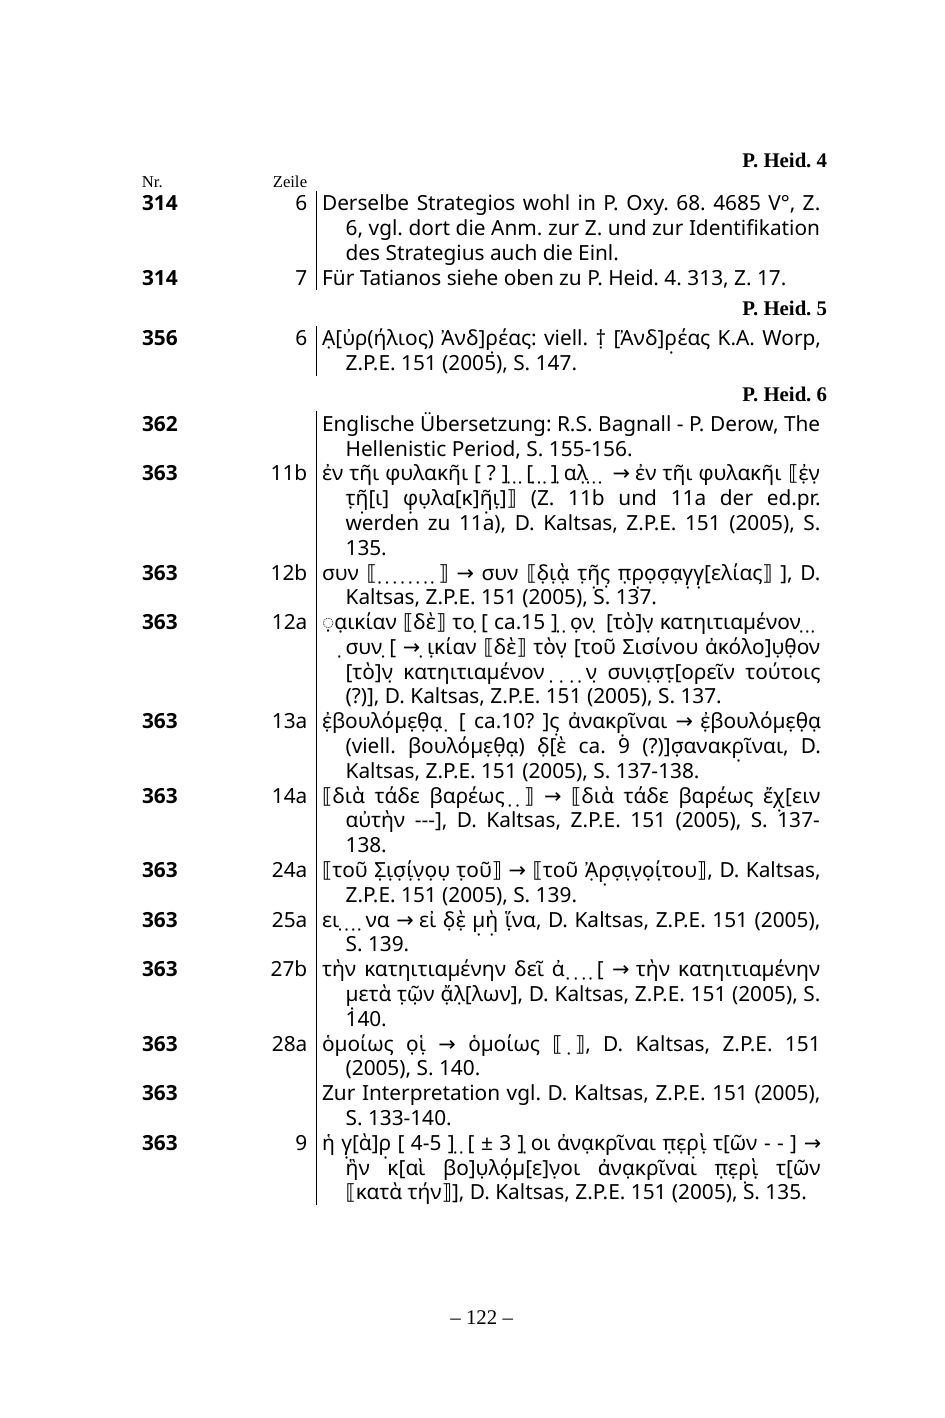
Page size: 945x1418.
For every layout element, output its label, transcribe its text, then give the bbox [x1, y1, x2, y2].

table_cell 363 [136, 1130, 224, 1205]
table_cell ει ̣ ̣ ̣ ̣να → εἰ δ̣ὲ̣ μ̣ὴ̣ ἵ̣να, D. Kaltsas, Z.P.E. 151 (2005), S. 139. [317, 907, 827, 957]
table_cell 13a [224, 709, 316, 783]
subtitle P. Heid. 5 [136, 296, 827, 320]
table_cell 25a [224, 907, 316, 957]
subtitle P. Heid. 6 [136, 381, 827, 406]
table_cell Für Tatianos siehe oben zu P. Heid. 4. 313, Z. 17. [317, 265, 827, 290]
table_cell 27b [224, 957, 316, 1031]
table_cell ̣α̣ικίαν ⟦δὲ⟧ το ̣[ ca.15 ] ̣ ̣ο̣ν ̣ [τὸ]ν̣ κατηιτιαμένον ̣ ̣ ̣ ̣συν ̣[ → ̣ι̣κίαν ⟦δὲ⟧ τὸν̣ [τοῦ Σισίνου ἀκόλο]υ̣θ̣ον [τὸ]ν̣ κατηιτιαμένον ̣ ̣ ̣ ̣ν̣ συνι̣σ̣τ̣[ορεῖν τούτοις (?)], D. Kaltsas, Z.P.E. 151 (2005), S. 137. [317, 610, 827, 709]
table_cell 363 [136, 1081, 224, 1130]
table_cell 363 [136, 709, 224, 783]
table_cell ἡ γ̣[ὰ]ρ̣ [ 4-5 ] ̣ ̣[ ± 3 ] ̣οι ἀνα̣κρῖναι π̣ε̣ρ̣ὶ̣ τ[ῶν - - ] → ἣν κ[αὶ βο]υ̣λό̣μ[ε]ν̣οι ἀνα̣κρῖναι π̣ε̣ρ̣ὶ̣ τ[ῶν ⟦κατὰ τήν⟧], D. Kaltsas, Z.P.E. 151 (2005), S. 135. [317, 1130, 827, 1205]
table_cell 314 [136, 191, 224, 265]
table_cell 28a [224, 1031, 316, 1081]
table_header Englische Übersetzung: R.S. Bagnall - P. Derow, The Hellenistic Period, S. 155-156. [317, 411, 827, 461]
table_cell συν ⟦ ̣ ̣ ̣ ̣ ̣ ̣ ̣ ̣⟧ → συν ⟦δ̣ι̣ὰ̣ τ̣ῆ̣ς̣ π̣ρ̣ο̣σ̣α̣γ̣γ̣[ελίας⟧ ], D. Kaltsas, Z.P.E. 151 (2005), S. 137. [317, 560, 827, 610]
table_cell 363 [136, 957, 224, 1031]
table_cell 363 [136, 858, 224, 907]
table_cell 12b [224, 560, 316, 610]
table_cell 7 [224, 265, 316, 290]
table_cell 314 [136, 265, 224, 290]
table_cell ⟦διὰ τάδε βαρέως ̣ ̣⟧ → ⟦διὰ τάδε βαρέως ἔχ̣[ειν αὐτὴν ---], D. Kaltsas, Z.P.E. 151 (2005), S. 137-138. [317, 783, 827, 858]
table_cell 14a [224, 783, 316, 858]
table_cell 363 [136, 907, 224, 957]
table_header [224, 411, 316, 461]
table_cell 24a [224, 858, 316, 907]
table_cell 363 [136, 783, 224, 858]
table_cell 12a [224, 610, 316, 709]
table_cell 9 [224, 1130, 316, 1205]
table_cell 363 [136, 610, 224, 709]
table_header Α̣[ὐρ(ήλιος) Ἀνδ]ρ̣έας: viell. †̣ [Ἀνδ]ρ̣έας K.A. Worp, Z.P.E. 151 (2005), S. 147. [317, 326, 827, 376]
table_cell 11b [224, 461, 316, 560]
table_cell 6 [224, 191, 316, 265]
table_cell 363 [136, 1031, 224, 1081]
table_cell ἐ̣βουλόμε̣θ̣α̣ ̣ [ ca.10? ]ς̣ ἀνακρ̣ῖναι → ἐ̣βουλόμε̣θ̣α̣ (viell. βουλόμε̣θ̣α̣) δ̣[ὲ ca. 9 (?)]σ̣ανακρ̣ῖναι, D. Kaltsas, Z.P.E. 151 (2005), S. 137-138. [317, 709, 827, 783]
table_cell 363 [136, 461, 224, 560]
table_cell ⟦τοῦ Σ̣ι̣σ̣ί̣ν̣ο̣υ̣ τ̣οῦ⟧ → ⟦τοῦ Ἀ̣ρ̣σ̣ι̣ν̣ο̣ί̣του⟧, D. Kaltsas, Z.P.E. 151 (2005), S. 139. [317, 858, 827, 907]
table_cell Derselbe Strategios wohl in P. Oxy. 68. 4685 V°, Z. 6, vgl. dort die Anm. zur Z. und zur Identifikation des Strategius auch die Einl. [317, 191, 827, 265]
table_header 6 [224, 326, 316, 376]
table_header 356 [136, 326, 224, 376]
table_cell ὁμοίως ο̣ἱ̣ → ὁμοίως ⟦ ̣⟧, D. Kaltsas, Z.P.E. 151 (2005), S. 140. [317, 1031, 827, 1081]
table_header 362 [136, 411, 224, 461]
table_cell ἐν τῆι φυλακῆι [ ? ] ̣ ̣ ̣[ ̣ ̣ ̣] ̣αλ̣ ̣ ̣ ̣ → ἐν τῆι φυλακῆι ⟦ἐ̣ν̣ τ̣ῆ̣[ι] φ̣υ̣λα[κ]ῆ̣ι̣]⟧ (Z. 11b und 11a der ed.pr. werden zu 11a), D. Kaltsas, Z.P.E. 151 (2005), S. 135. [317, 461, 827, 560]
table_cell τὴν κατηιτιαμένην δεῖ ἀ ̣ ̣ ̣ ̣[ → τὴν κατηιτιαμένην μ̣ετὰ τ̣ῶ̣ν ἄ̣λ̣[λων], D. Kaltsas, Z.P.E. 151 (2005), S. 140. [317, 957, 827, 1031]
table_cell 363 [136, 560, 224, 610]
table_cell [224, 1081, 316, 1130]
table_cell Zur Interpretation vgl. D. Kaltsas, Z.P.E. 151 (2005), S. 133-140. [317, 1081, 827, 1130]
